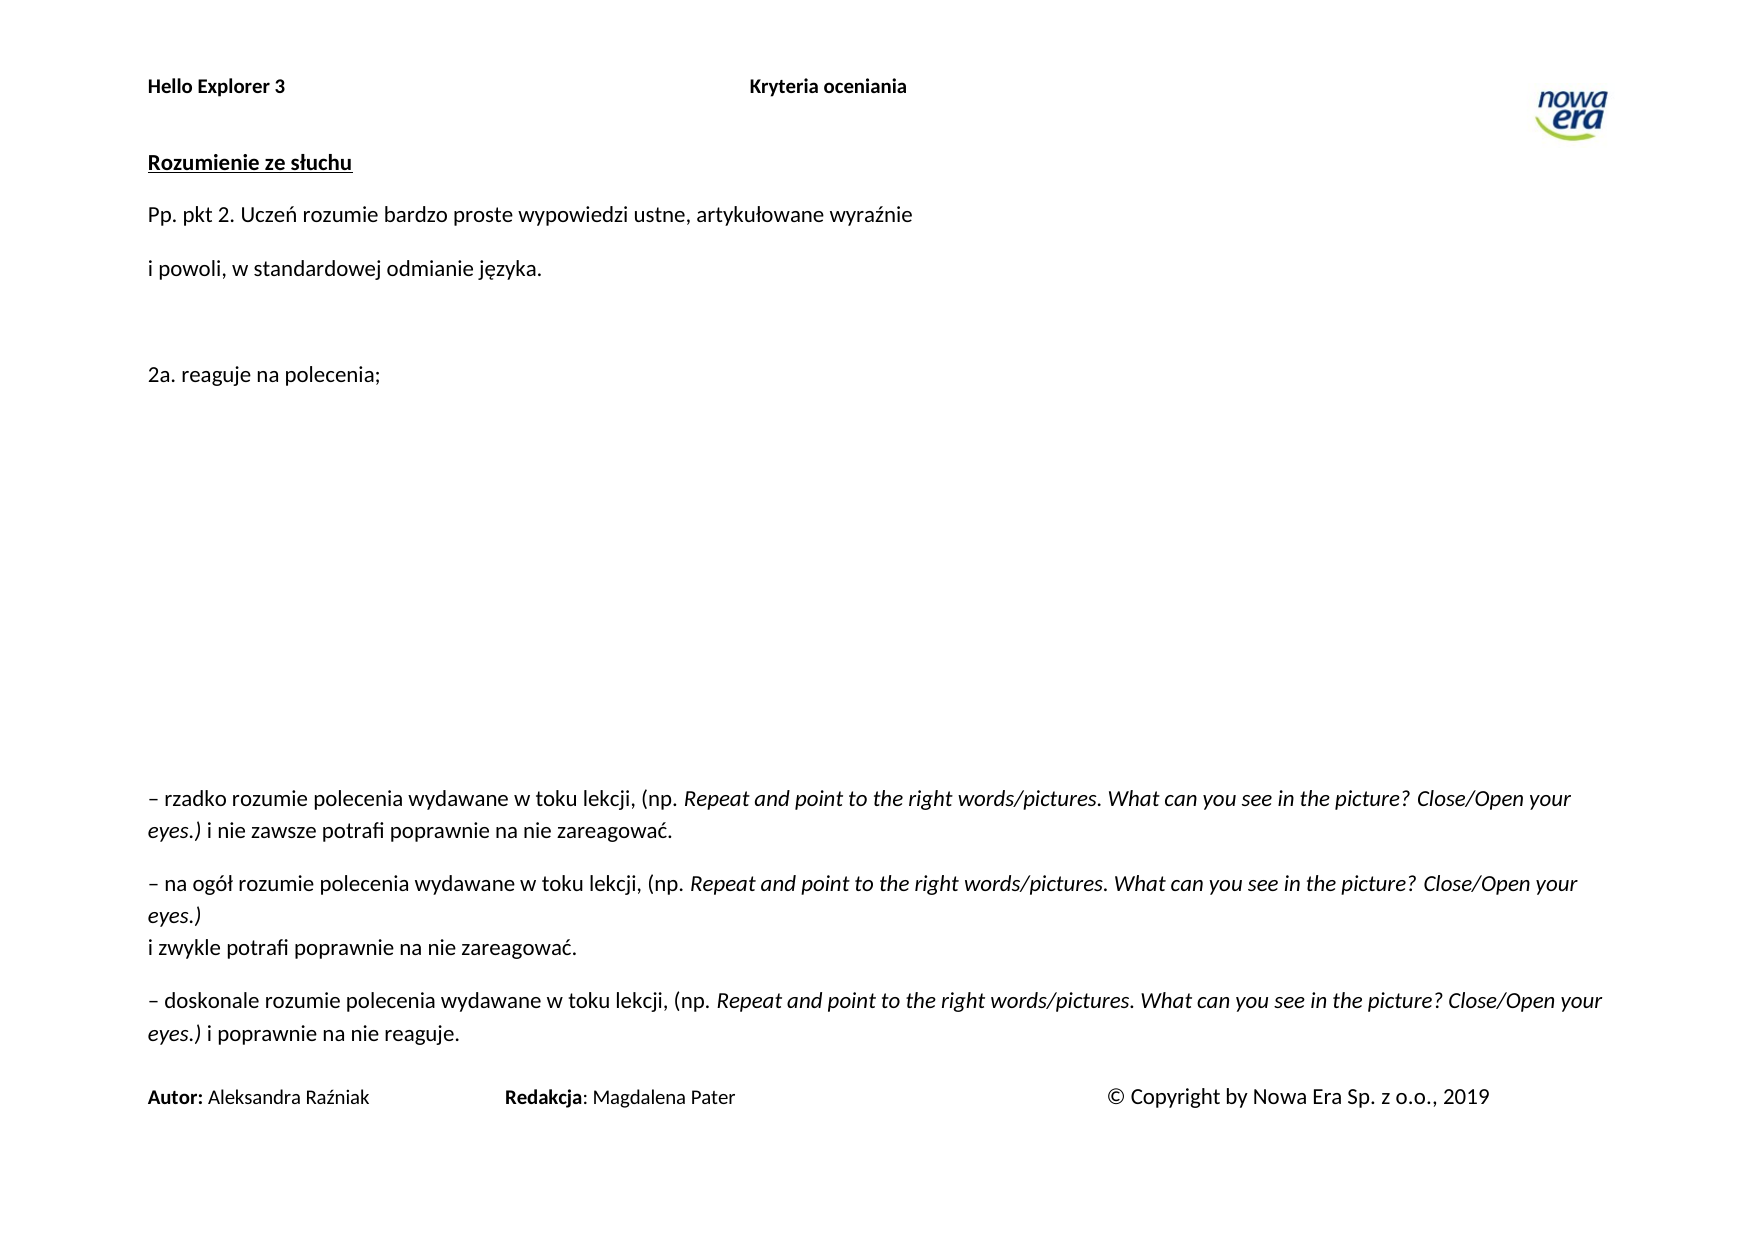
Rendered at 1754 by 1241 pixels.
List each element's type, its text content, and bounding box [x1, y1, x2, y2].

text Rozumienie ze słuchu [148, 148, 1606, 176]
picture [1526, 83, 1621, 148]
text Pp. pkt 2. Uczeń rozumie bardzo proste wypowiedzi ustne, artykułowane wyraźnie [148, 201, 1606, 229]
text – rzadko rozumie polecenia wydawane w toku lekcji, (np. Repeat and point to the right words/pictures. What can you see in the picture? Close/Open your eyes.) i nie zawsze potrafi poprawnie na nie zareagować. [148, 784, 1606, 844]
text 2a. reaguje na polecenia; [148, 360, 1606, 388]
text – na ogół rozumie polecenia wydawane w toku lekcji, (np. Repeat and point to the right words/pictures. What can you see in the picture? Close/Open your eyes.) i zwykle potrafi poprawnie na nie zareagować. [148, 869, 1606, 961]
text i powoli, w standardowej odmianie języka. [148, 254, 1606, 282]
text – doskonale rozumie polecenia wydawane w toku lekcji, (np. Repeat and point to the right words/pictures. What can you see in the picture? Close/Open your eyes.) i poprawnie na nie reaguje. [148, 986, 1606, 1047]
